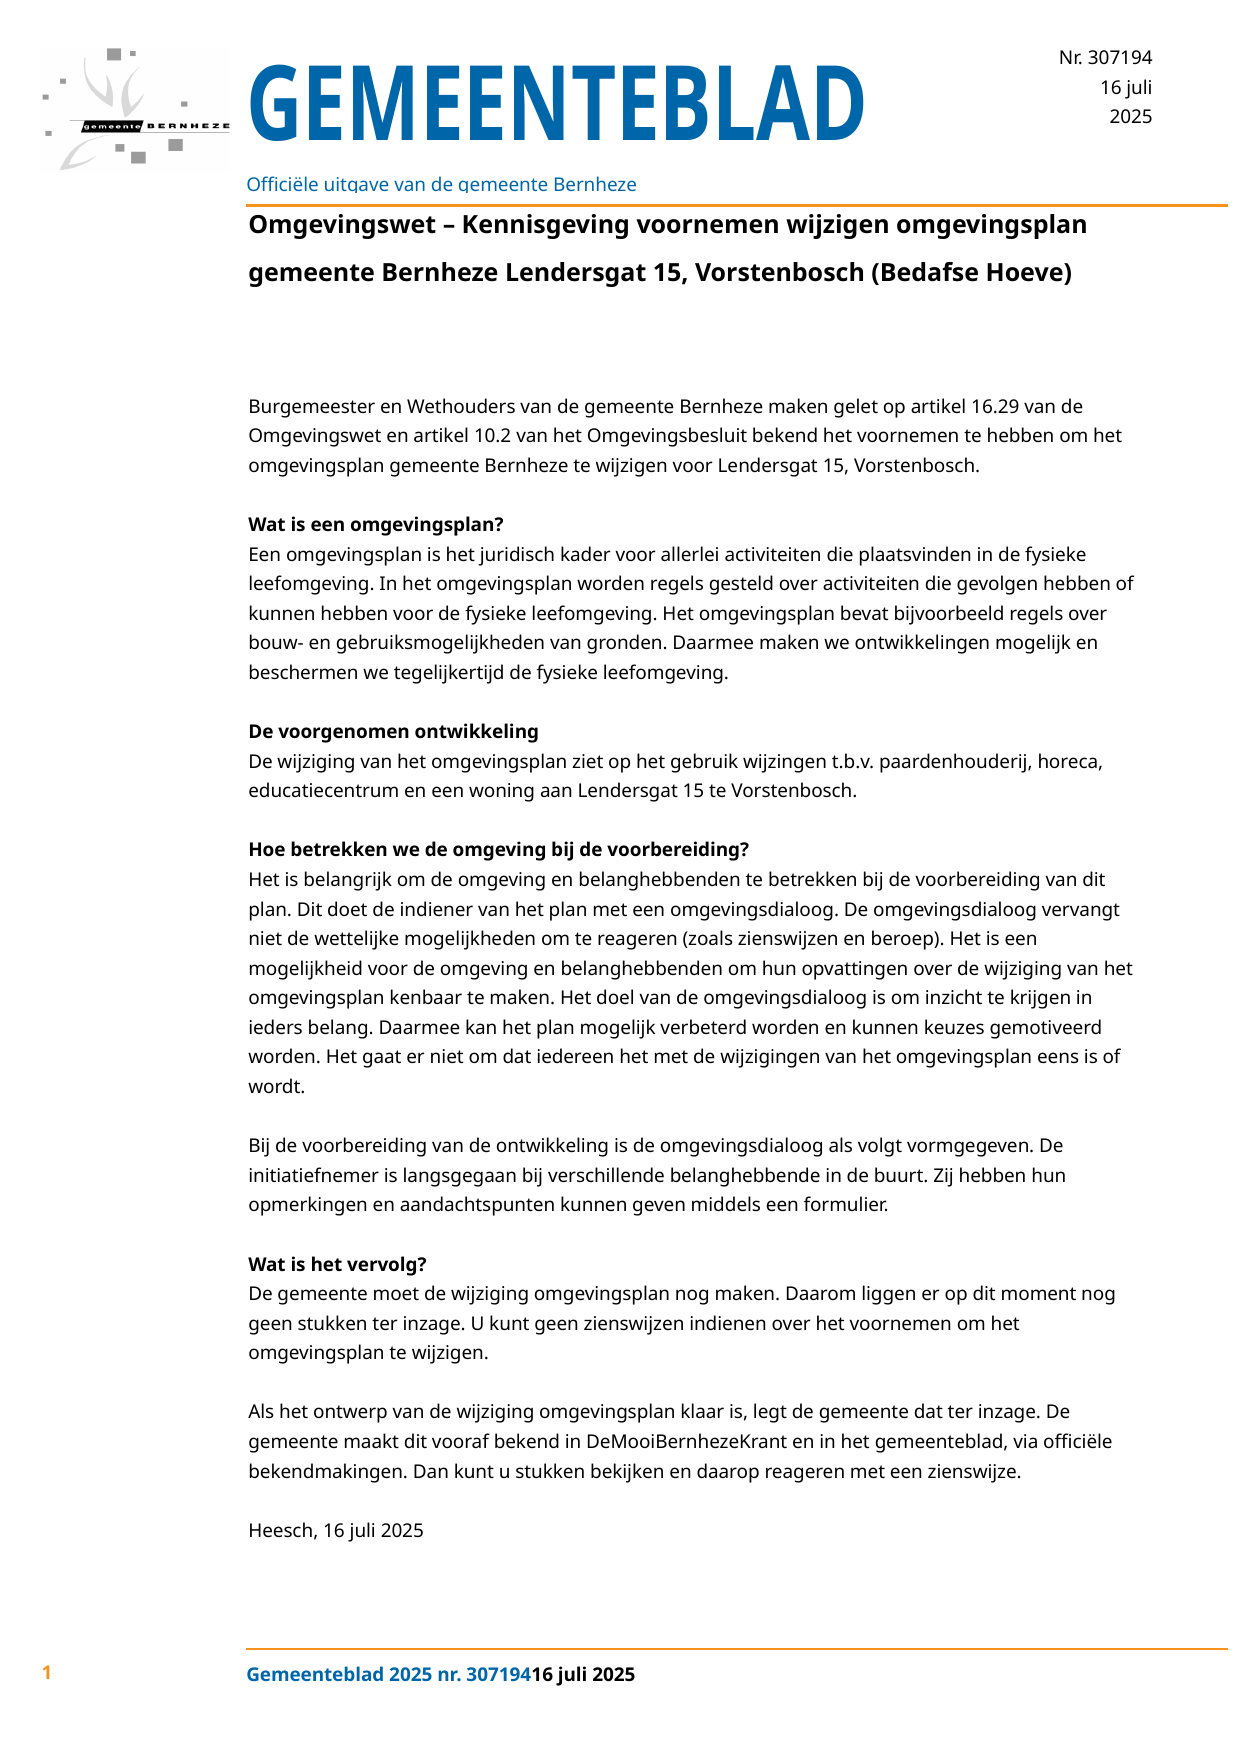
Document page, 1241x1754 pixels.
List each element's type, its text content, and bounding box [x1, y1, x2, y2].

text Wat is het vervolg? [248, 1251, 1152, 1277]
text Het is belangrijk om de omgeving en belanghebbenden te betrekken bij de voorbereiding van dit plan. Dit doet de indiener van het plan met een omgevingsdialoog. De omgevingsdialoog vervangt niet de wettelijke mogelijkheden om te reageren (zoals zienswijzen en beroep). Het is een mogelijkheid voor de omgeving en belanghebbenden om hun opvattingen over de wijziging van het omgevingsplan kenbaar te maken. Het doel van de omgevingsdialoog is om inzicht te krijgen in ieders belang. Daarmee kan het plan mogelijk verbeterd worden en kunnen keuzes gemotiveerd worden. Het gaat er niet om dat iedereen het met de wijzigingen van het omgevingsplan eens is of wordt. [248, 866, 1152, 1099]
text De gemeente moet de wijziging omgevingsplan nog maken. Daarom liggen er op dit moment nog geen stukken ter inzage. U kunt geen zienswijzen indienen over het voornemen om het omgevingsplan te wijzigen. [248, 1280, 1152, 1365]
picture [41, 47, 231, 172]
text Heesch, 16 juli 2025 [248, 1517, 1152, 1543]
text Bij de voorbereiding van de ontwikkeling is de omgevingsdialoog als volgt vormgegeven. De initiatiefnemer is langsgegaan bij verschillende belanghebbende in de buurt. Zij hebben hun opmerkingen en aandachtspunten kunnen geven middels een formulier. [248, 1132, 1152, 1217]
text De wijziging van het omgevingsplan ziet op het gebruik wijzingen t.b.v. paardenhouderij, horeca, educatiecentrum en een woning aan Lendersgat 15 te Vorstenbosch. [248, 748, 1152, 803]
text Een omgevingsplan is het juridisch kader voor allerlei activiteiten die plaatsvinden in de fysieke leefomgeving. In het omgevingsplan worden regels gesteld over activiteiten die gevolgen hebben of kunnen hebben voor de fysieke leefomgeving. Het omgevingsplan bevat bijvoorbeeld regels over bouw- en gebruiksmogelijkheden van gronden. Daarmee maken we ontwikkelingen mogelijk en beschermen we tegelijkertijd de fysieke leefomgeving. [248, 541, 1152, 685]
text Hoe betrekken we de omgeving bij de voorbereiding? [248, 837, 1152, 862]
text Als het ontwerp van de wijziging omgevingsplan klaar is, legt de gemeente dat ter inzage. De gemeente maakt dit vooraf bekend in DeMooiBernhezeKrant en in het gemeenteblad, via officiële bekendmakingen. Dan kunt u stukken bekijken en daarop reageren met een zienswijze. [248, 1399, 1152, 1484]
text De voorgenomen ontwikkeling [248, 718, 1152, 744]
text Burgemeester en Wethouders van de gemeente Bernheze maken gelet op artikel 16.29 van de Omgevingswet en artikel 10.2 van het Omgevingsbesluit bekend het voornemen te hebben om het omgevingsplan gemeente Bernheze te wijzigen voor Lendersgat 15, Vorstenbosch. [248, 393, 1152, 478]
text Wat is een omgevingsplan? [248, 511, 1152, 537]
text Omgevingswet – Kennisgeving voornemen wijzigen omgevingsplan gemeente Bernheze Lendersgat 15, Vorstenbosch (Bedafse Hoeve) [248, 207, 1152, 288]
